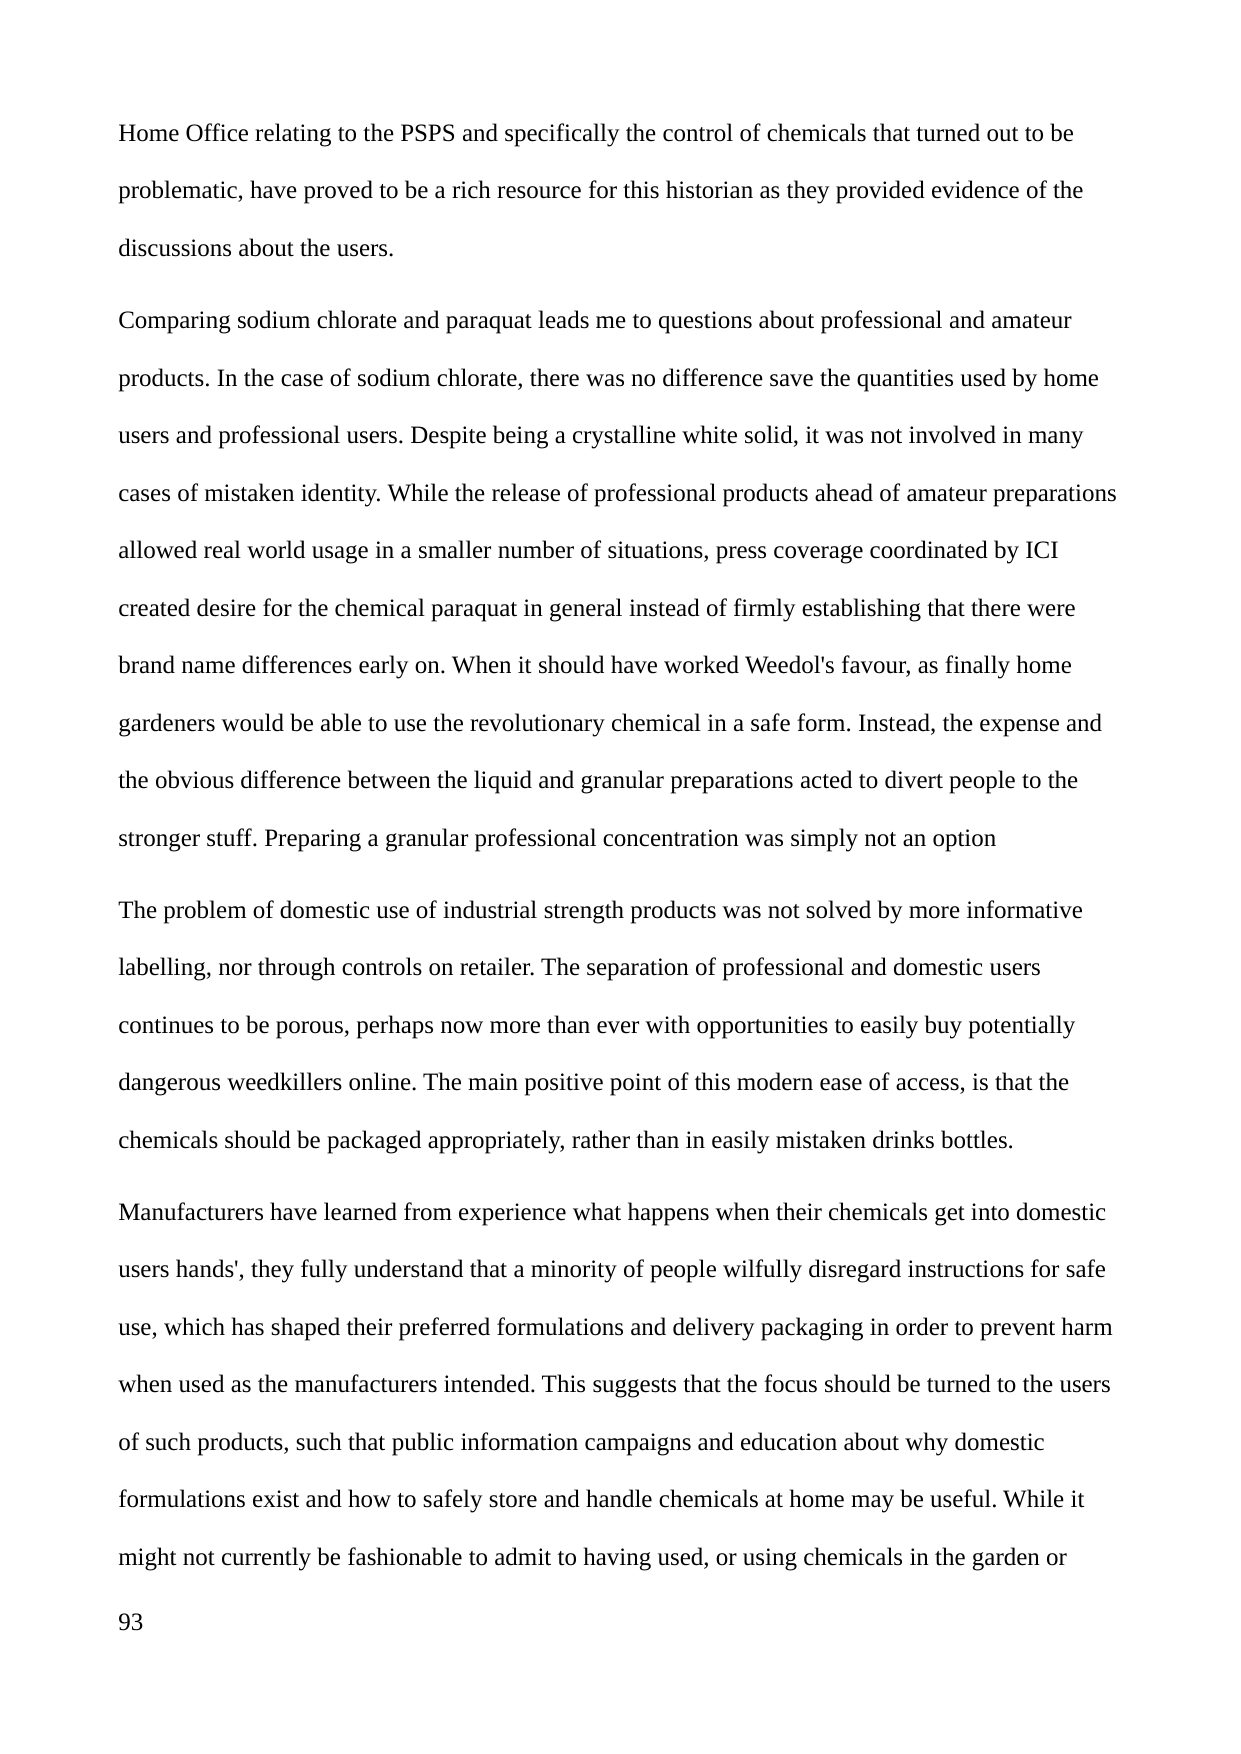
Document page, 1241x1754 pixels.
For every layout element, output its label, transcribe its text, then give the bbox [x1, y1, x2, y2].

text The problem of domestic use of industrial strength products was not solved by more informative labelling, nor through controls on retailer. The separation of professional and domestic users continues to be porous, perhaps now more than ever with opportunities to easily buy potentially dangerous weedkillers online. The main positive point of this modern ease of access, is that the chemicals should be packaged appropriately, rather than in easily mistaken drinks bottles. [118, 895, 1122, 1153]
text Home Office relating to the PSPS and specifically the control of chemicals that turned out to be problematic, have proved to be a rich resource for this historian as they provided evidence of the discussions about the users. [118, 118, 1122, 262]
text Comparing sodium chlorate and paraquat leads me to questions about professional and amateur products. In the case of sodium chlorate, there was no difference save the quantities used by home users and professional users. Despite being a crystalline white solid, it was not involved in many cases of mistaken identity. While the release of professional products ahead of amateur preparations allowed real world usage in a smaller number of situations, press coverage coordinated by ICI created desire for the chemical paraquat in general instead of firmly establishing that there were brand name differences early on. When it should have worked Weedol's favour, as finally home gardeners would be able to use the revolutionary chemical in a safe form. Instead, the expense and the obvious difference between the liquid and granular preparations acted to divert people to the stronger stuff. Preparing a granular professional concentration was simply not an option [118, 305, 1122, 851]
text Manufacturers have learned from experience what happens when their chemicals get into domestic users hands', they fully understand that a minority of people wilfully disregard instructions for safe use, which has shaped their preferred formulations and delivery packaging in order to prevent harm when used as the manufacturers intended. This suggests that the focus should be turned to the users of such products, such that public information campaigns and education about why domestic formulations exist and how to safely store and handle chemicals at home may be useful. While it might not currently be fashionable to admit to having used, or using chemicals in the garden or [118, 1197, 1122, 1571]
